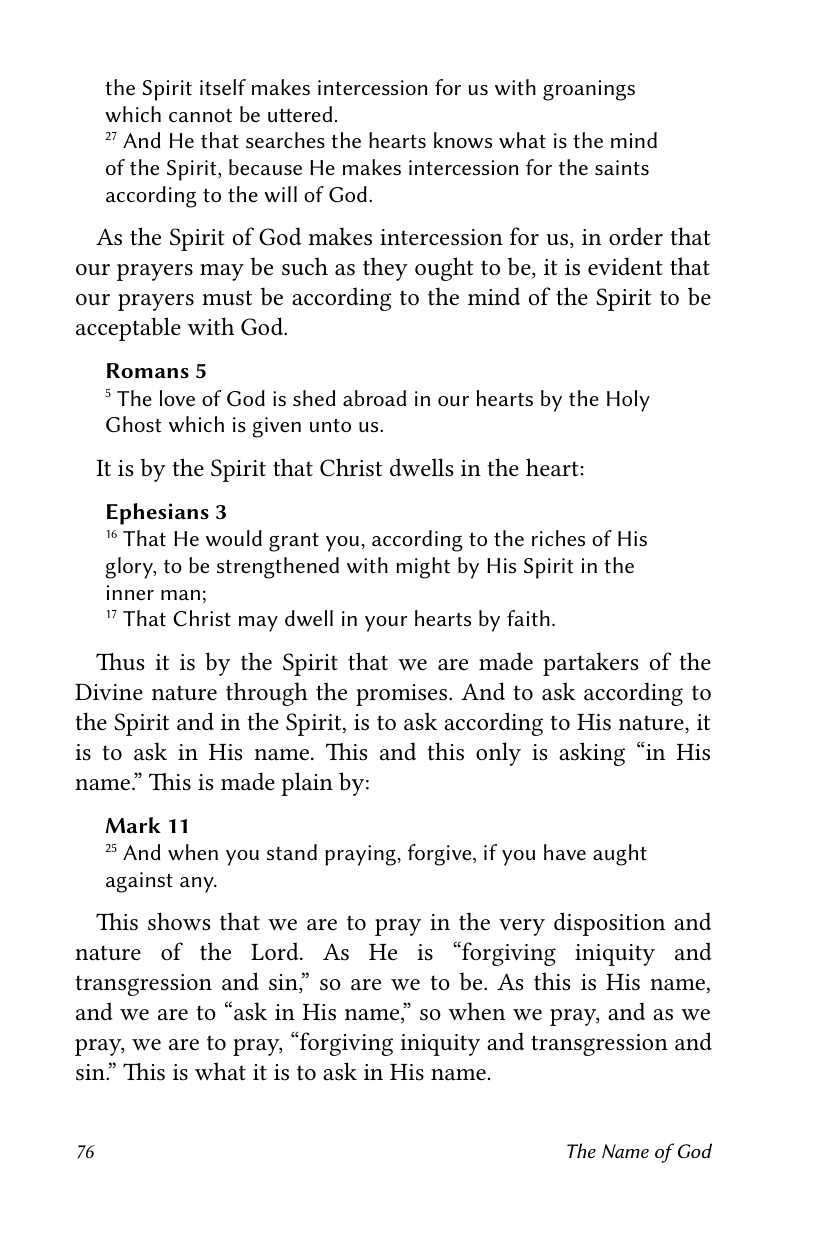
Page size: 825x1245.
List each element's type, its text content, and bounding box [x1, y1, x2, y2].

text 5 The love of God is shed abroad in our hearts by the Holy Ghost which is given unto us. [105, 386, 682, 438]
text 17 That Christ may dwell in your hearts by faith. [105, 606, 682, 632]
text 27 And He that searches the hearts knows what is the mind of the Spirit, because He makes intercession for the saints according to the will of God. [105, 128, 682, 208]
text Mark 11 [105, 812, 712, 839]
text Ephesians 3 [105, 499, 712, 525]
text As the Spirit of God makes intercession for us, in order that our prayers may be such as they ought to be, it is evident that our prayers must be according to the mind of the Spirit to be acceptable with God. [75, 223, 712, 342]
text It is by the Spirit that Christ dwells in the heart: [75, 454, 712, 482]
text Romans 5 [105, 358, 712, 384]
text Thus it is by the Spirit that we are made partakers of the Divine nature through the promises. And to ask according to the Spirit and in the Spirit, is to ask according to His nature, it is to ask in His name. This and this only is asking “in His name.” This is made plain by: [75, 648, 712, 796]
text This shows that we are to pray in the very disposition and nature of the Lord. As He is “forgiving iniquity and transgression and sin,” so are we to be. As this is His name, and we are to “ask in His name,” so when we pray, and as we pray, we are to pray, “forgiving iniquity and transgression and sin.” This is what it is to ask in His name. [75, 908, 712, 1086]
text the Spirit itself makes intercession for us with groanings which cannot be uttered. [105, 75, 682, 128]
text 25 And when you stand praying, forgive, if you have aught against any. [105, 840, 682, 893]
text 16 That He would grant you, according to the riches of His glory, to be strengthened with might by His Spirit in the inner man; [105, 526, 682, 606]
